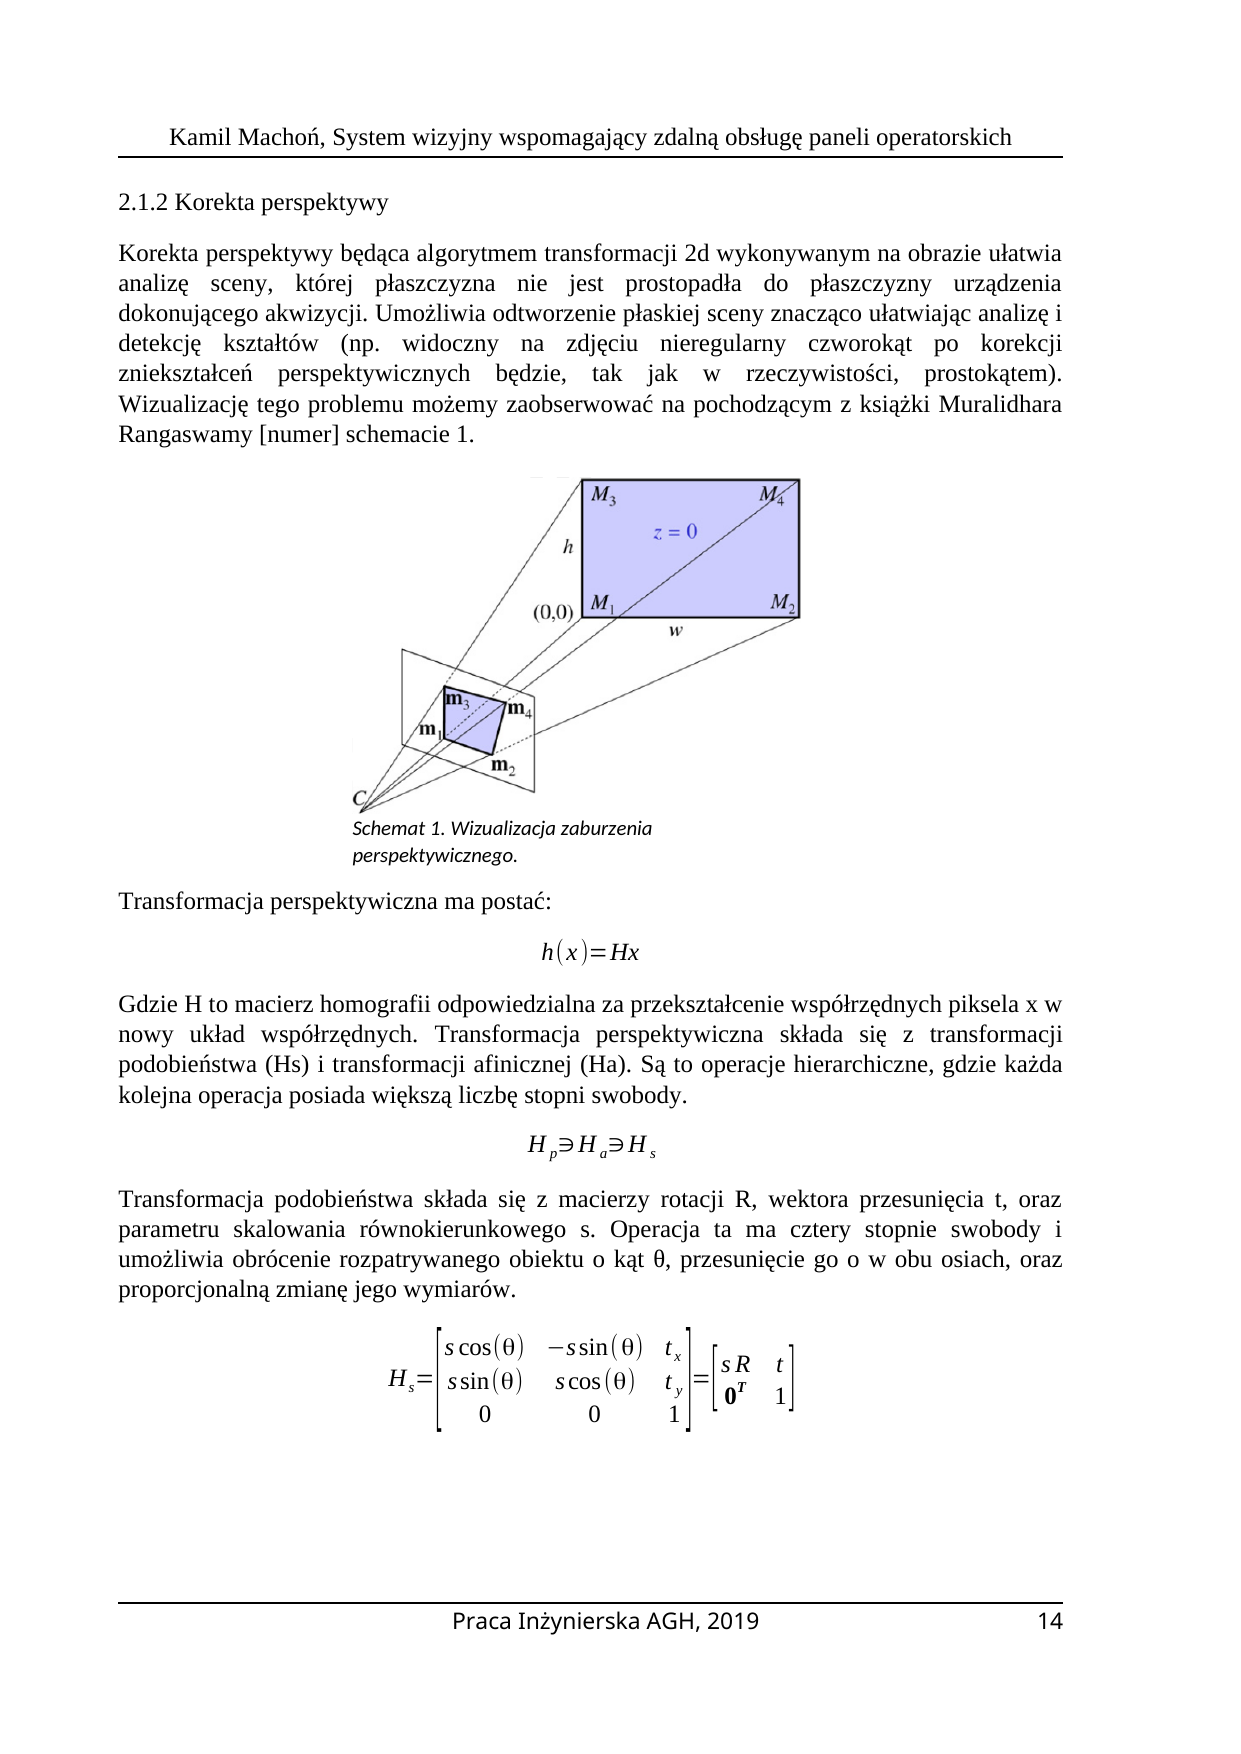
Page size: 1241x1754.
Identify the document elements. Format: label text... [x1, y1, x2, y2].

text Gdzie H to macierz homografii odpowiedzialna za przekształcenie współrzędnych piksela x w nowy układ współrzędnych. Transformacja perspektywiczna składa się z transformacji podobieństwa (Hs) i transformacji afinicznej (Ha). Są to operacje hierarchiczne, gdzie każda kolejna operacja posiada większą liczbę stopni swobody. [118, 989, 1063, 1108]
text Korekta perspektywy będąca algorytmem transformacji 2d wykonywanym na obrazie ułatwia analizę sceny, której płaszczyzna nie jest prostopadła do płaszczyzny urządzenia dokonującego akwizycji. Umożliwia odtworzenie płaskiej sceny znacząco ułatwiając analizę i detekcję kształtów (np. widoczny na zdjęciu nieregularny czworokąt po korekcji zniekształceń perspektywicznych będzie, tak jak w rzeczywistości, prostokątem). Wizualizację tego problemu możemy zaobserwować na pochodzącym z książki Muralidhara Rangaswamy [numer] schemacie 1. [118, 238, 1063, 447]
picture [352, 477, 802, 814]
text Schemat 1. Wizualizacja zaburzenia perspektywicznego. [352, 814, 801, 868]
text 2.1.2 Korekta perspektywy [118, 187, 1063, 216]
text Transformacja podobieństwa składa się z macierzy rotacji R, wektora przesunięcia t, oraz parametru skalowania równokierunkowego s. Operacja ta ma cztery stopnie swobody i umożliwia obrócenie rozpatrywanego obiektu o kąt θ, przesunięcie go o w obu osiach, oraz proporcjonalną zmianę jego wymiarów. [118, 1184, 1063, 1303]
text Transformacja perspektywiczna ma postać: [118, 465, 1063, 915]
